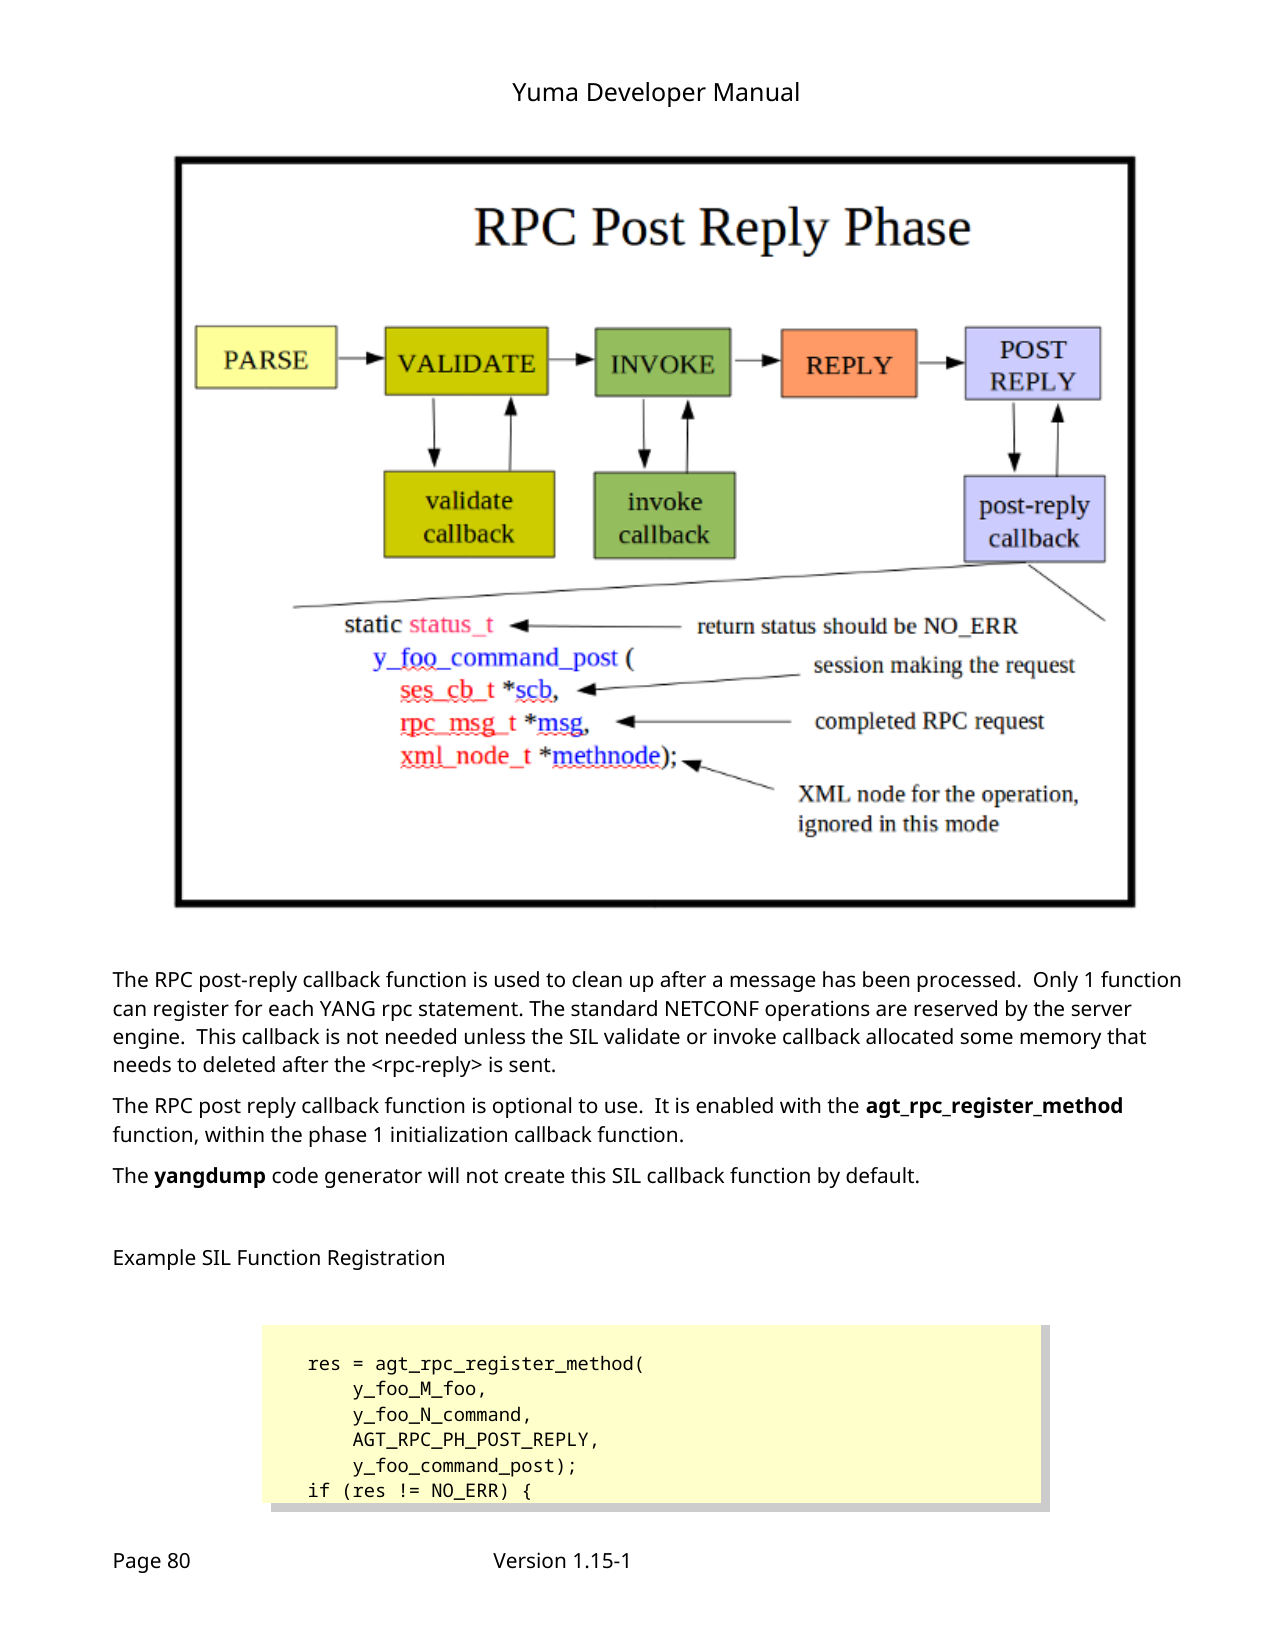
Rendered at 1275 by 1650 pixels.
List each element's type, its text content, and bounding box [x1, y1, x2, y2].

text The yangdump code generator will not create this SIL callback function by default. [112, 1161, 1200, 1189]
text Example SIL Function Registration [112, 1243, 1200, 1271]
text The RPC post-reply callback function is used to clean up after a message has been processed. Only 1 function can register for each YANG rpc statement. The standard NETCONF operations are reserved by the server engine. This callback is not needed unless the SIL validate or invoke callback allocated some memory that needs to deleted after the <rpc-reply> is sent. [112, 965, 1200, 1079]
text y_foo_M_foo, [262, 1376, 1041, 1401]
text if (res != NO_ERR) { [262, 1478, 1041, 1503]
text y_foo_command_post); [262, 1452, 1041, 1478]
picture [143, 138, 1170, 925]
text AGT_RPC_PH_POST_REPLY, [262, 1427, 1041, 1452]
text The RPC post reply callback function is optional to use. It is enabled with the agt_rpc_register_method function, within the phase 1 initialization callback function. [112, 1092, 1200, 1148]
text res = agt_rpc_register_method( [262, 1350, 1041, 1376]
text y_foo_N_command, [262, 1401, 1041, 1427]
